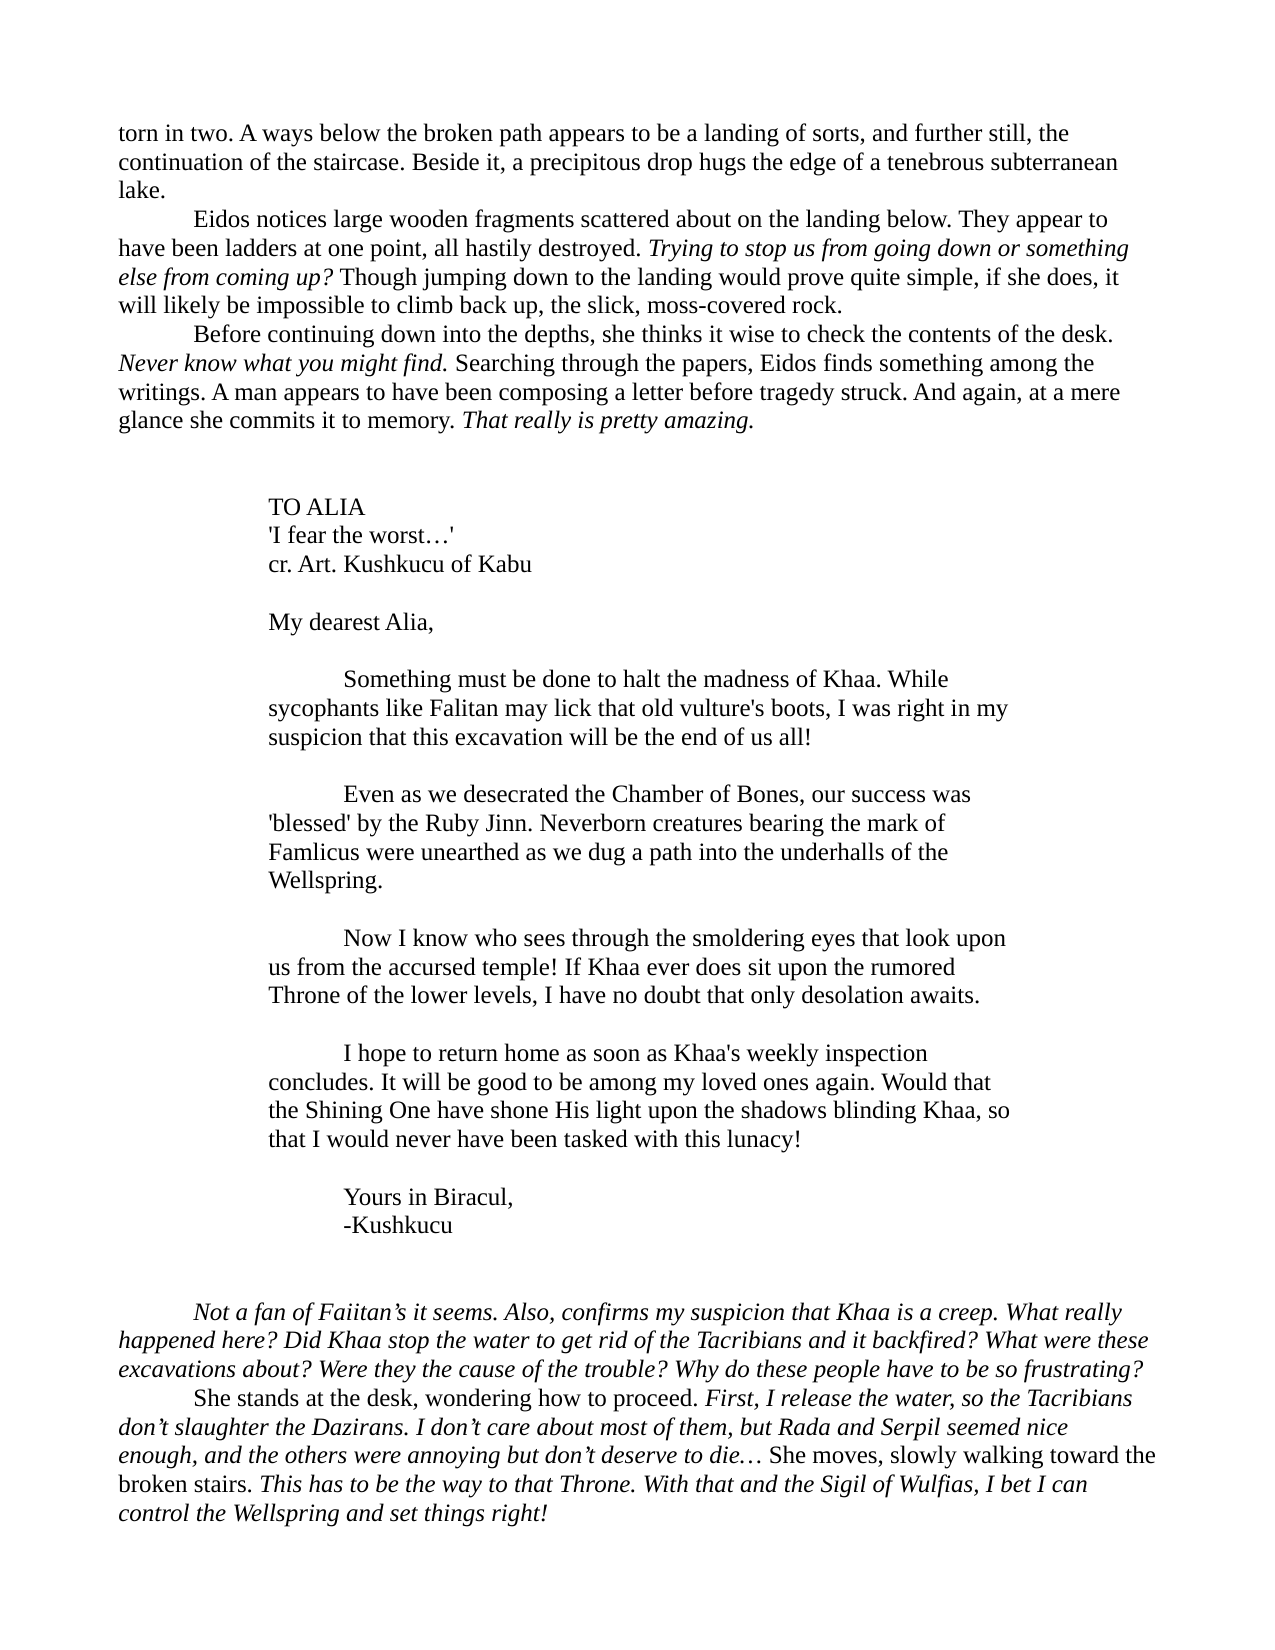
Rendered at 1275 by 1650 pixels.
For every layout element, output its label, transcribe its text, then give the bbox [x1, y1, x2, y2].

text torn in two. A ways below the broken path appears to be a landing of sorts, and further still, the continuation of the staircase. Beside it, a precipitous drop hugs the edge of a tenebrous subterranean lake. [118, 118, 1157, 204]
text cr. Art. Kushkucu of Kabu [268, 549, 1026, 578]
text Yours in Biracul, [268, 1182, 1026, 1211]
text -Kushkucu [268, 1211, 1026, 1239]
text TO ALIA [268, 492, 1026, 521]
text Even as we desecrated the Chamber of Bones, our success was 'blessed' by the Ruby Jinn. Neverborn creatures bearing the mark of Famlicus were unearthed as we dug a path into the underhalls of the Wellspring. [268, 779, 1026, 894]
text Something must be done to halt the madness of Khaa. While sycophants like Falitan may lick that old vulture's boots, I was right in my suspicion that this excavation will be the end of us all! [268, 664, 1026, 751]
text Eidos notices large wooden fragments scattered about on the landing below. They appear to have been ladders at one point, all hastily destroyed. Trying to stop us from going down or something else from coming up? Though jumping down to the landing would prove quite simple, if she does, it will likely be impossible to climb back up, the slick, moss-covered rock. [118, 204, 1157, 319]
text My dearest Alia, [268, 607, 1026, 636]
text I hope to return home as soon as Khaa's weekly inspection concludes. It will be good to be among my loved ones again. Would that the Shining One have shone His light upon the shadows blinding Khaa, so that I would never have been tasked with this lunacy! [268, 1038, 1026, 1153]
text She stands at the desk, wondering how to proceed. First, I release the water, so the Tacribians don’t slaughter the Dazirans. I don’t care about most of them, but Rada and Serpil seemed nice enough, and the others were annoying but don’t deserve to die… She moves, slowly walking toward the broken stairs. This has to be the way to that Throne. With that and the Sigil of Wulfias, I bet I can control the Wellspring and set things right! [118, 1383, 1157, 1527]
text Now I know who sees through the smoldering eyes that look upon us from the accursed temple! If Khaa ever does sit upon the rumored Throne of the lower levels, I have no doubt that only desolation awaits. [268, 923, 1026, 1009]
text 'I fear the worst…' [268, 521, 1026, 549]
text Before continuing down into the depths, she thinks it wise to check the contents of the desk. Never know what you might find. Searching through the papers, Eidos finds something among the writings. A man appears to have been composing a letter before tragedy struck. And again, at a mere glance she commits it to memory. That really is pretty amazing. [118, 319, 1157, 434]
text Not a fan of Faiitan’s it seems. Also, confirms my suspicion that Khaa is a creep. What really happened here? Did Khaa stop the water to get rid of the Tacribians and it backfired? What were these excavations about? Were they the cause of the trouble? Why do these people have to be so frustrating? [118, 1297, 1157, 1383]
